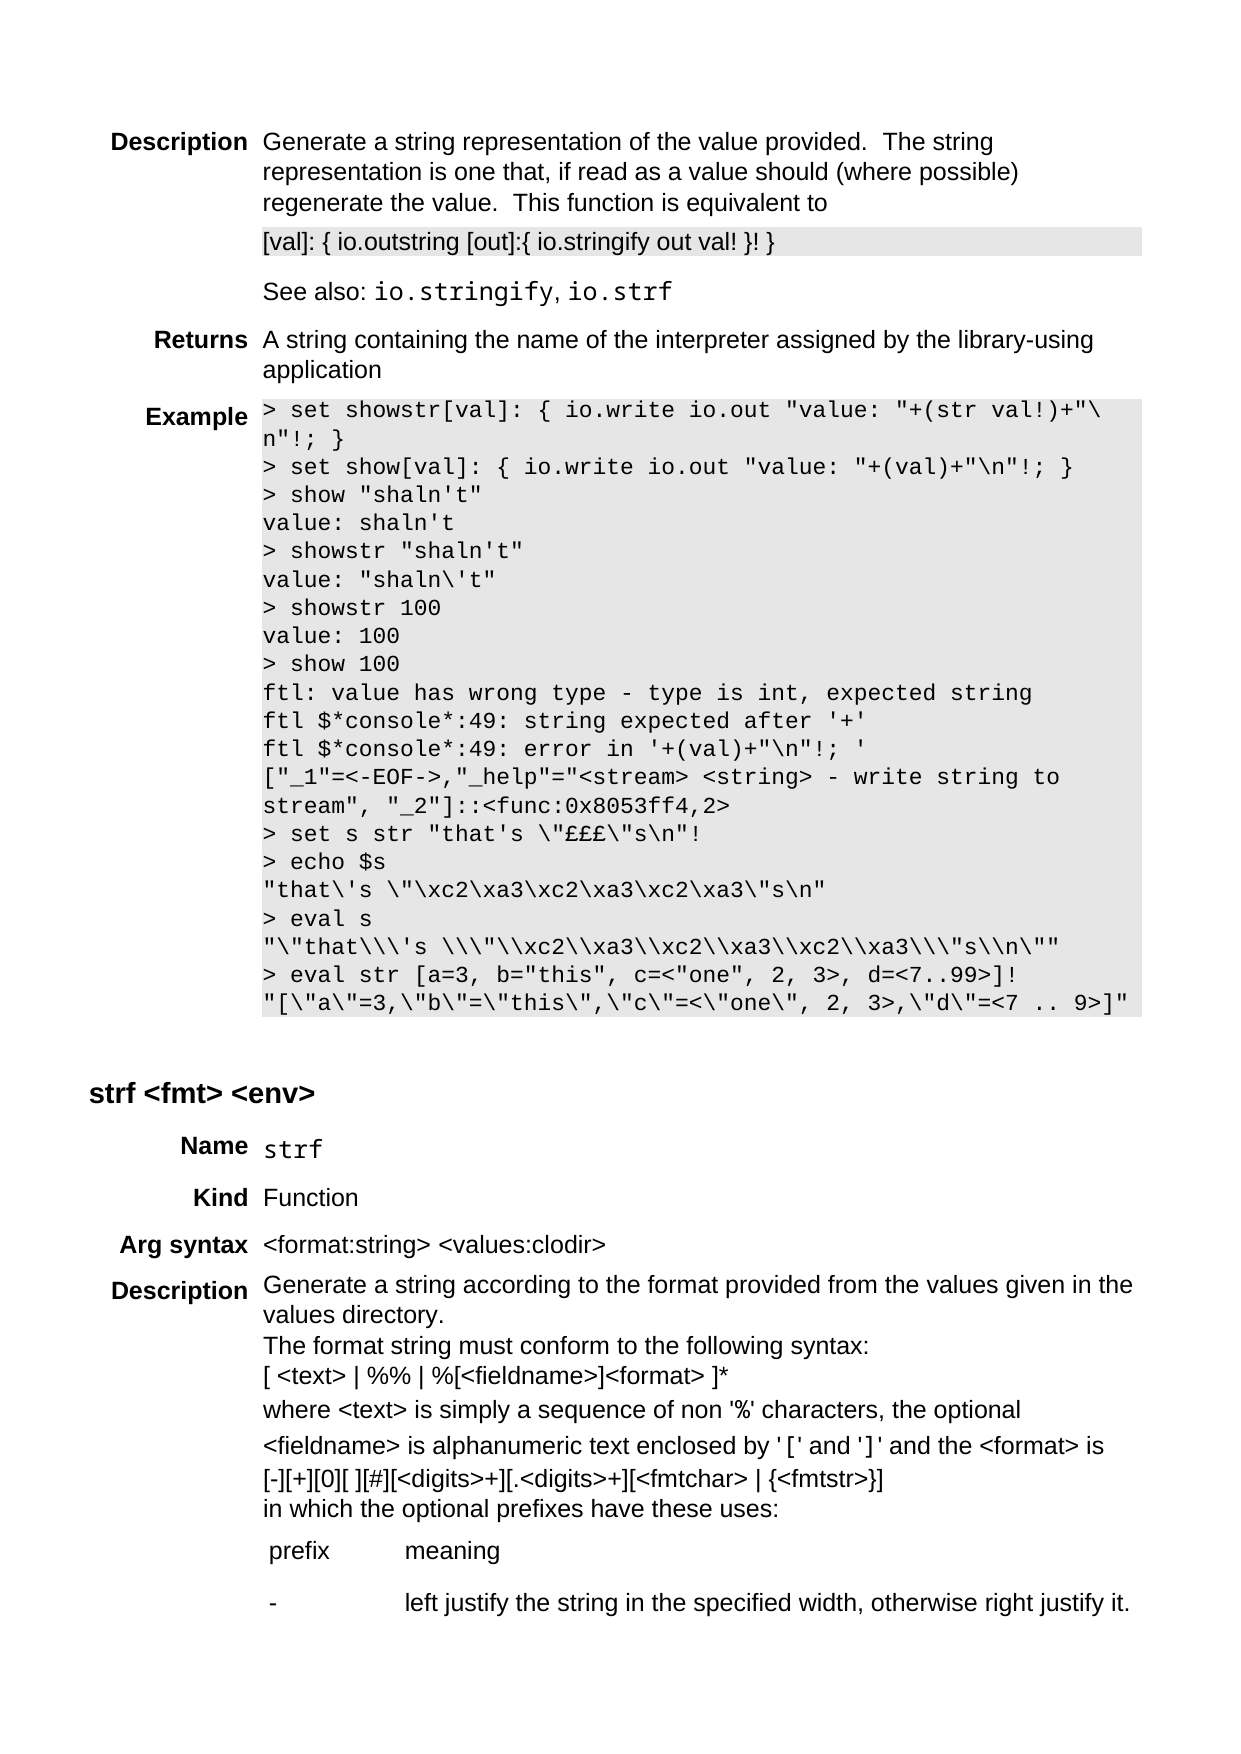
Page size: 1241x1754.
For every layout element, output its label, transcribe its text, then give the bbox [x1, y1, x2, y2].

table_header strf [260, 1123, 1145, 1174]
table_cell > set showstr[val]: { io.write io.out "value: "+(str val!)+"\n"!; } > set show[val]: { io.write io.out "value: "+(val)+"\n"!; } > show "shaln't" value: shaln't > showstr "shaln't" value: "shaln\'t" > showstr 100 value: 100 > show 100 ftl: value has wrong type - type is int, expected string ftl $*console*:49: string expected after '+' ftl $*console*:49: error in '+(val)+"\n"!; ' ["_1"=<-EOF->,"_help"="<stream> <string> - write string to stream", "_2"]::<func:0x8053ff4,2> > set s str "that's \"£££\"s\n"! > echo $s "that\'s \"\xc2\xa3\xc2\xa3\xc2\xa3\"s\n" > eval s "\"that\\\'s \\\"\\xc2\\xa3\\xc2\\xa3\\xc2\\xa3\\\"s\\n\"" > eval str [a=3, b="this", c=<"one", 2, 3>, d=<7..99>]! "[\"a\"=3,\"b\"=\"this\",\"c\"=<\"one\", 2, 3>,\"d\"=<7 .. 9>]" [260, 393, 1145, 1029]
table_cell Description [89, 118, 259, 316]
table_cell Kind [89, 1174, 260, 1221]
subtitle strf <fmt> <env> [88, 1077, 1145, 1110]
table_cell Generate a string representation of the value provided. The string representation is one that, if read as a value should (where possible) regenerate the value. This function is equivalent to [val]: { io.outstring [out]:{ io.stringify out val! }! } See also: io.stringify, io.strf [260, 118, 1145, 316]
table_header Name [89, 1123, 260, 1174]
table_cell left justify the string in the specified width, otherwise right justify it. [399, 1577, 1142, 1629]
table_cell A string containing the name of the interpreter assigned by the library-using application [260, 316, 1145, 393]
table_header meaning [399, 1525, 1142, 1577]
table_cell Description [89, 1267, 260, 1632]
table_cell Arg syntax [89, 1221, 260, 1267]
table_cell Returns [89, 316, 259, 393]
table_cell Function [260, 1174, 1145, 1221]
table_cell - [263, 1577, 399, 1629]
table_cell Generate a string according to the format provided from the values given in the values directory. The format string must conform to the following syntax: [ <text> | %% | %[<fieldname>]<format> ]* where <text> is simply a sequence of non '%' characters, the optional <fieldname> is alphanumeric text enclosed by '[' and ']' and the <format> is [-][+][0][ ][#][<digits>+][.<digits>+][<fmtchar> | {<fmtstr>}] in which the optional prefixes have these uses: [260, 1267, 1145, 1632]
table_cell Example [89, 393, 259, 1029]
table_cell <format:string> <values:clodir> [260, 1221, 1145, 1267]
table_header prefix [263, 1525, 399, 1577]
